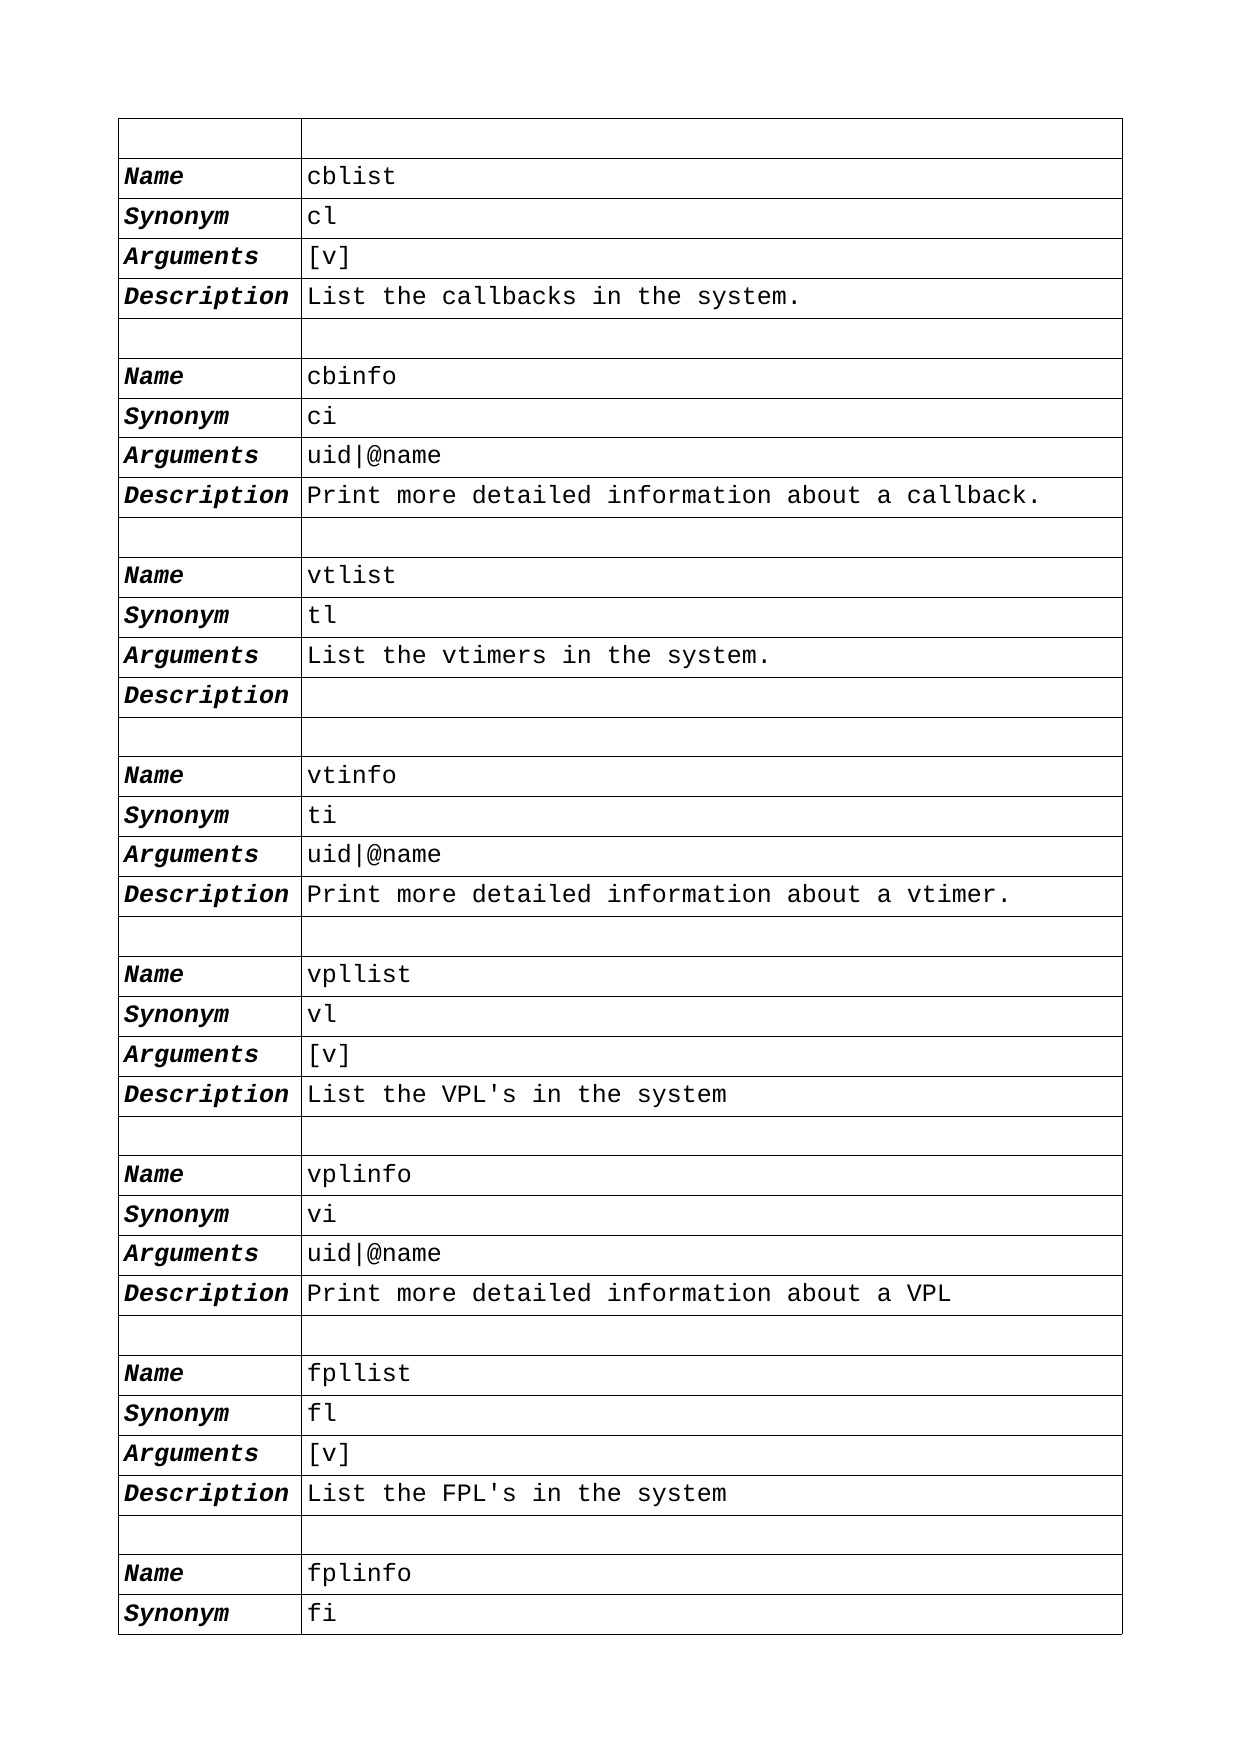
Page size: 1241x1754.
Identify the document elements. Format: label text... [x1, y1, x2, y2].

table_cell [v] [302, 239, 1122, 278]
table_cell vi [302, 1196, 1122, 1235]
table_cell Description [119, 678, 301, 717]
table_cell Description [119, 1276, 301, 1315]
table_cell Synonym [119, 797, 301, 836]
table_cell tl [302, 598, 1122, 637]
table_cell [119, 917, 301, 956]
table_cell [302, 678, 1122, 717]
table_cell Synonym [119, 399, 301, 437]
table_cell [119, 319, 301, 357]
table_cell [119, 518, 301, 557]
table_cell Description [119, 478, 301, 517]
table_cell Arguments [119, 1236, 301, 1275]
table_cell uid|@name [302, 1236, 1122, 1275]
table_cell ci [302, 399, 1122, 437]
table_cell Name [119, 558, 301, 597]
table_cell vtlist [302, 558, 1122, 597]
table_cell [302, 319, 1122, 357]
table_cell Print more detailed information about a VPL [302, 1276, 1122, 1315]
table_cell Synonym [119, 997, 301, 1036]
table_cell Description [119, 1476, 301, 1514]
table_cell Synonym [119, 1595, 301, 1634]
table_cell Synonym [119, 199, 301, 238]
table_cell cbinfo [302, 359, 1122, 397]
table_cell fl [302, 1396, 1122, 1435]
table_cell Description [119, 1077, 301, 1116]
table_cell uid|@name [302, 837, 1122, 876]
table_cell [302, 718, 1122, 756]
table_cell [119, 718, 301, 756]
table_cell Name [119, 1356, 301, 1395]
table_cell Print more detailed information about a callback. [302, 478, 1122, 517]
table_cell [302, 119, 1122, 158]
table_cell fi [302, 1595, 1122, 1634]
table_cell List the FPL's in the system [302, 1476, 1122, 1514]
table_cell Synonym [119, 598, 301, 637]
table_cell Synonym [119, 1396, 301, 1435]
table_cell Description [119, 279, 301, 318]
table_cell cblist [302, 159, 1122, 198]
table_cell Arguments [119, 1037, 301, 1076]
table_cell Name [119, 957, 301, 996]
table_cell fpllist [302, 1356, 1122, 1395]
table_cell ti [302, 797, 1122, 836]
table_cell Name [119, 159, 301, 198]
table_cell [v] [302, 1037, 1122, 1076]
table_cell Arguments [119, 837, 301, 876]
table_cell Synonym [119, 1196, 301, 1235]
table_cell [302, 1117, 1122, 1155]
table_cell Name [119, 1555, 301, 1594]
table_cell Arguments [119, 239, 301, 278]
table_cell Arguments [119, 438, 301, 477]
table_cell [302, 917, 1122, 956]
table_cell List the vtimers in the system. [302, 638, 1122, 677]
table_cell Name [119, 359, 301, 397]
table_cell vpllist [302, 957, 1122, 996]
table_cell [119, 1516, 301, 1554]
table_cell vl [302, 997, 1122, 1036]
table_cell [302, 1316, 1122, 1355]
table_cell Print more detailed information about a vtimer. [302, 877, 1122, 916]
table_cell uid|@name [302, 438, 1122, 477]
table_cell List the callbacks in the system. [302, 279, 1122, 318]
table_cell Arguments [119, 1436, 301, 1474]
table_cell [119, 119, 301, 158]
table_cell [302, 518, 1122, 557]
table_cell [v] [302, 1436, 1122, 1474]
table_cell vplinfo [302, 1156, 1122, 1195]
table_cell Name [119, 757, 301, 796]
table_cell Description [119, 877, 301, 916]
table_cell Name [119, 1156, 301, 1195]
table_cell [302, 1516, 1122, 1554]
table_cell List the VPL's in the system [302, 1077, 1122, 1116]
table_cell cl [302, 199, 1122, 238]
table_cell Arguments [119, 638, 301, 677]
table_cell [119, 1117, 301, 1155]
table_cell [119, 1316, 301, 1355]
table_cell vtinfo [302, 757, 1122, 796]
table_cell fplinfo [302, 1555, 1122, 1594]
